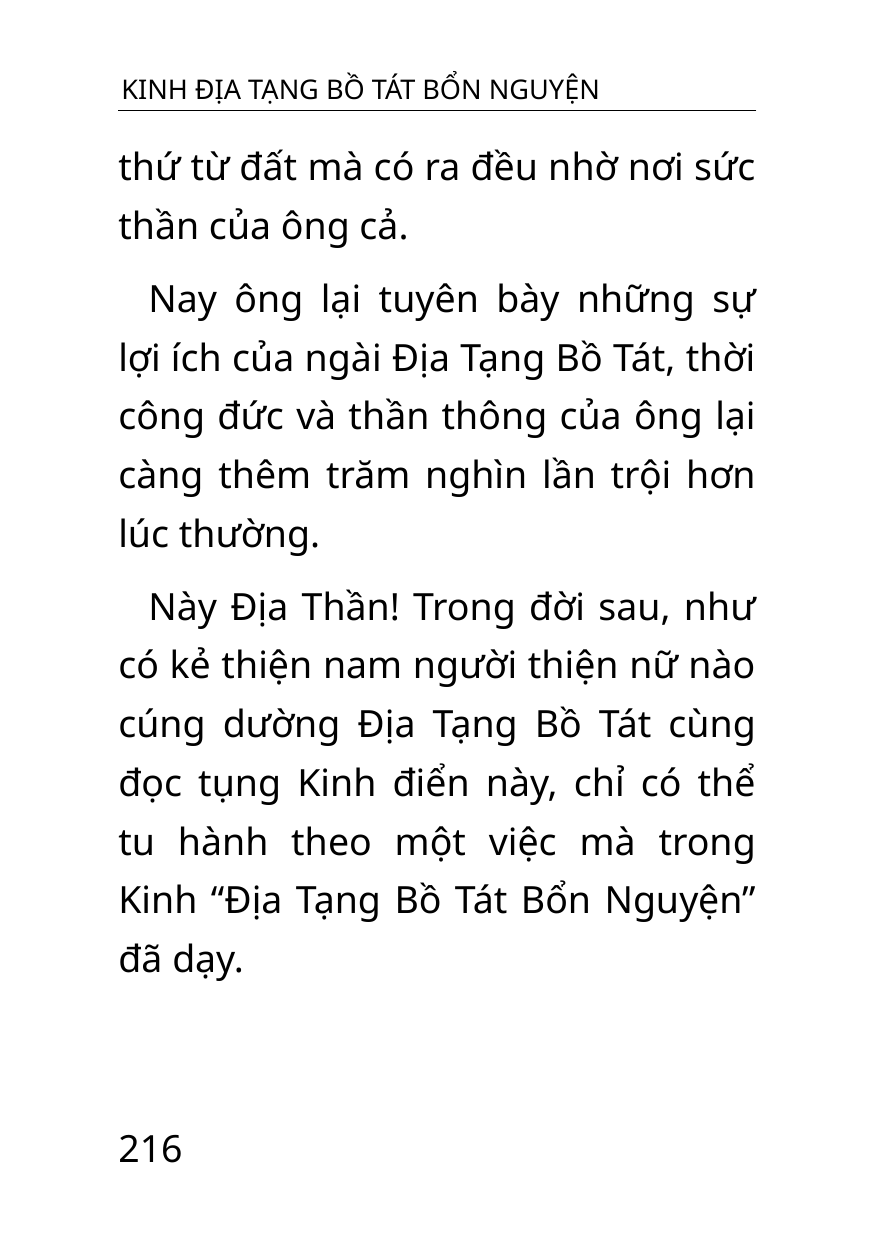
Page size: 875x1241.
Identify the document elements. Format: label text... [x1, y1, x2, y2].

text Này Địa Thần! Trong đời sau, như có kẻ thiện nam người thiện nữ nào cúng dường Địa Tạng Bồ Tát cùng đọc tụng Kinh điển này, chỉ có thể tu hành theo một việc mà trong Kinh “Địa Tạng Bồ Tát Bổn Nguyện” đã dạy. [118, 580, 756, 983]
text Nay ông lại tuyên bày những sự lợi ích của ngài Địa Tạng Bồ Tát, thời công đức và thần thông của ông lại càng thêm trăm nghìn lần trội hơn lúc thường. [118, 272, 756, 558]
text thứ từ đất mà có ra đều nhờ nơi sức thần của ông cả. [118, 141, 756, 250]
